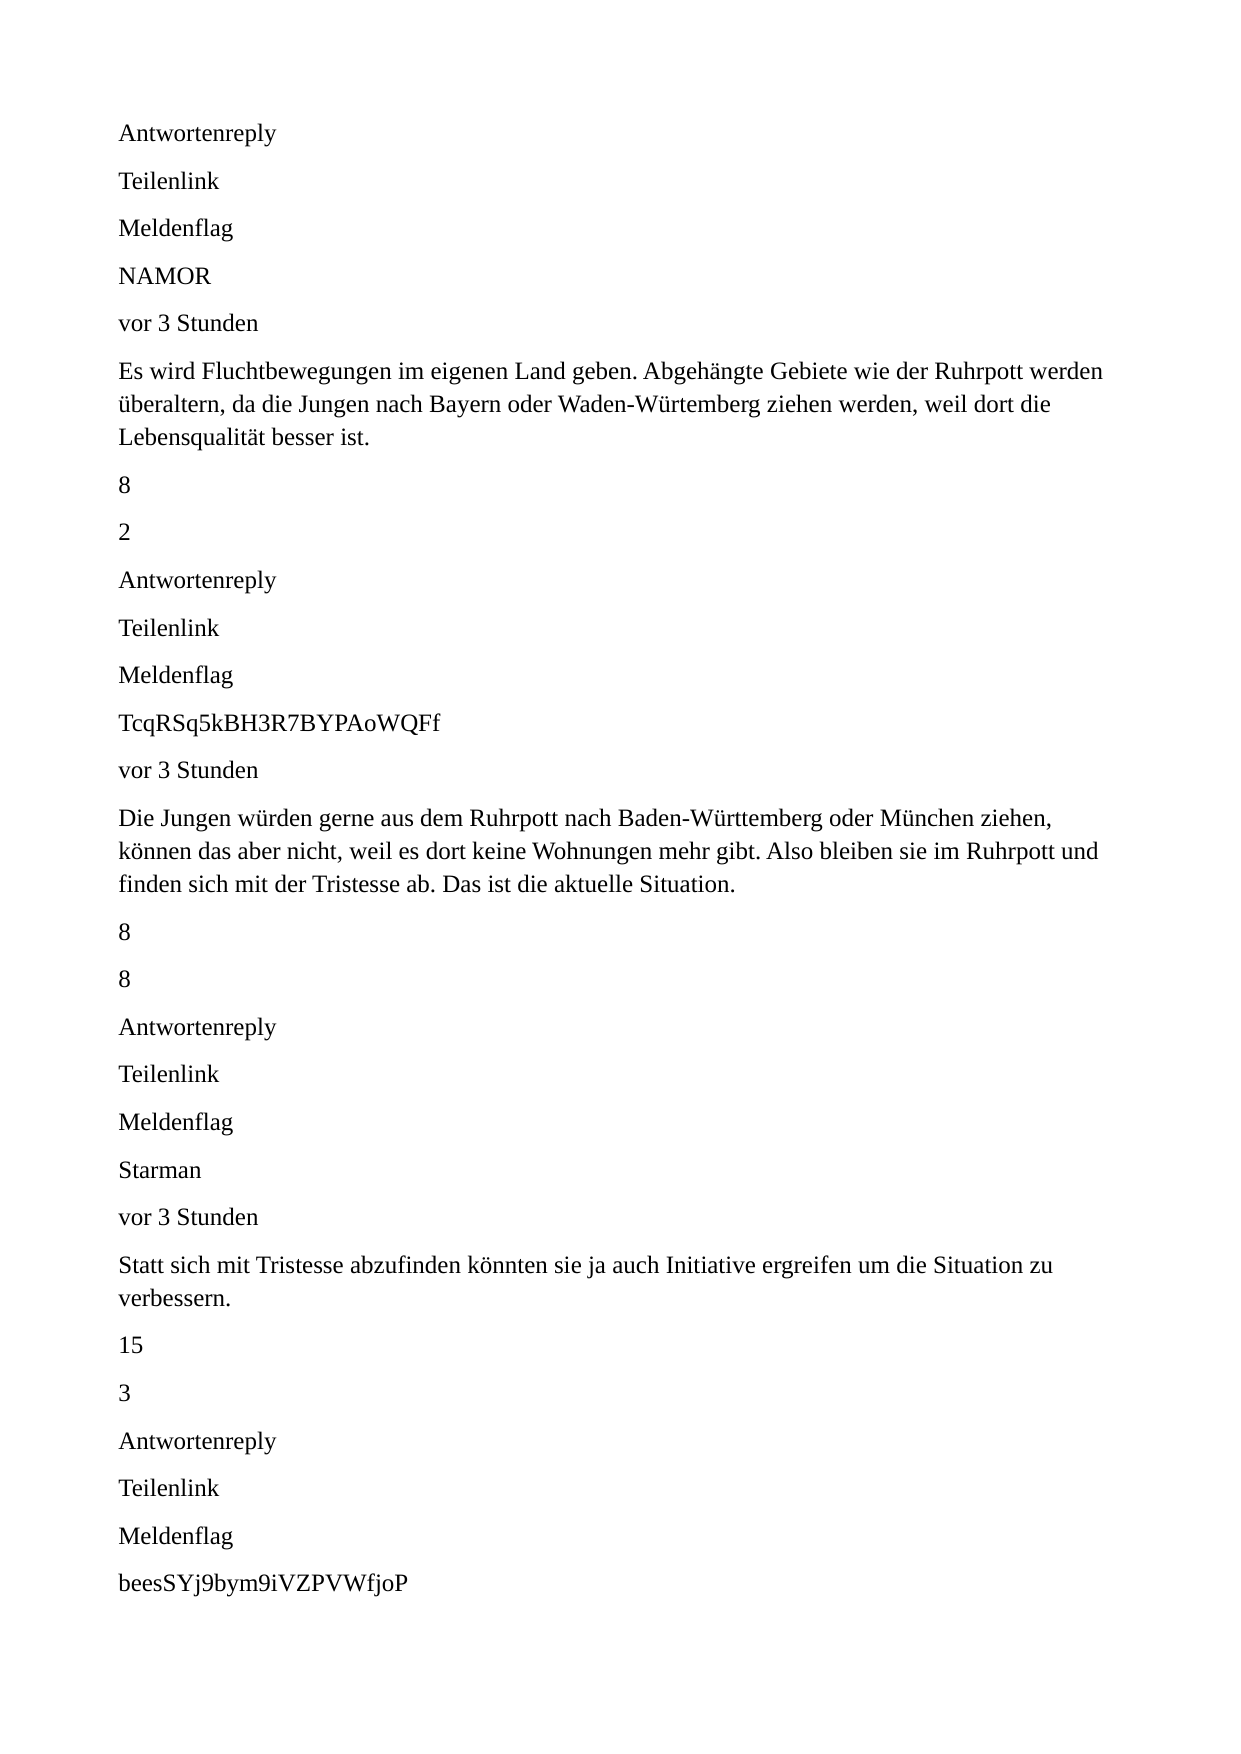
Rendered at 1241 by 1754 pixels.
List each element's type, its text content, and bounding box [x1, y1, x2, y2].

text NAMOR [118, 261, 1122, 290]
text Antwortenreply [118, 1012, 1122, 1041]
text 3 [118, 1378, 1122, 1407]
text 15 [118, 1331, 1122, 1359]
text Antwortenreply [118, 118, 1122, 147]
text Antwortenreply [118, 1426, 1122, 1454]
text Meldenflag [118, 1521, 1122, 1550]
text Es wird Fluchtbewegungen im eigenen Land geben. Abgehängte Gebiete wie der Ruhrpott werden überaltern, da die Jungen nach Bayern oder Waden-Würtemberg ziehen werden, weil dort die Lebensqualität besser ist. [118, 356, 1122, 451]
text vor 3 Stunden [118, 308, 1122, 337]
text beesSYj9bym9iVZPVWfjoP [118, 1568, 1122, 1597]
text 2 [118, 517, 1122, 546]
text Statt sich mit Tristesse abzufinden könnten sie ja auch Initiative ergreifen um die Situation zu verbessern. [118, 1250, 1122, 1312]
text Antwortenreply [118, 565, 1122, 594]
text vor 3 Stunden [118, 755, 1122, 784]
text Teilenlink [118, 613, 1122, 641]
text vor 3 Stunden [118, 1202, 1122, 1231]
text Die Jungen würden gerne aus dem Ruhrpott nach Baden-Württemberg oder München ziehen, können das aber nicht, weil es dort keine Wohnungen mehr gibt. Also bleiben sie im Ruhrpott und finden sich mit der Tristesse ab. Das ist die aktuelle Situation. [118, 803, 1122, 898]
text 8 [118, 964, 1122, 993]
text Teilenlink [118, 1473, 1122, 1502]
text TcqRSq5kBH3R7BYPAoWQFf [118, 708, 1122, 737]
text Meldenflag [118, 660, 1122, 689]
text Meldenflag [118, 213, 1122, 242]
text 8 [118, 917, 1122, 945]
text Teilenlink [118, 1059, 1122, 1088]
text Teilenlink [118, 166, 1122, 194]
text Meldenflag [118, 1107, 1122, 1136]
text 8 [118, 470, 1122, 498]
text Starman [118, 1155, 1122, 1183]
